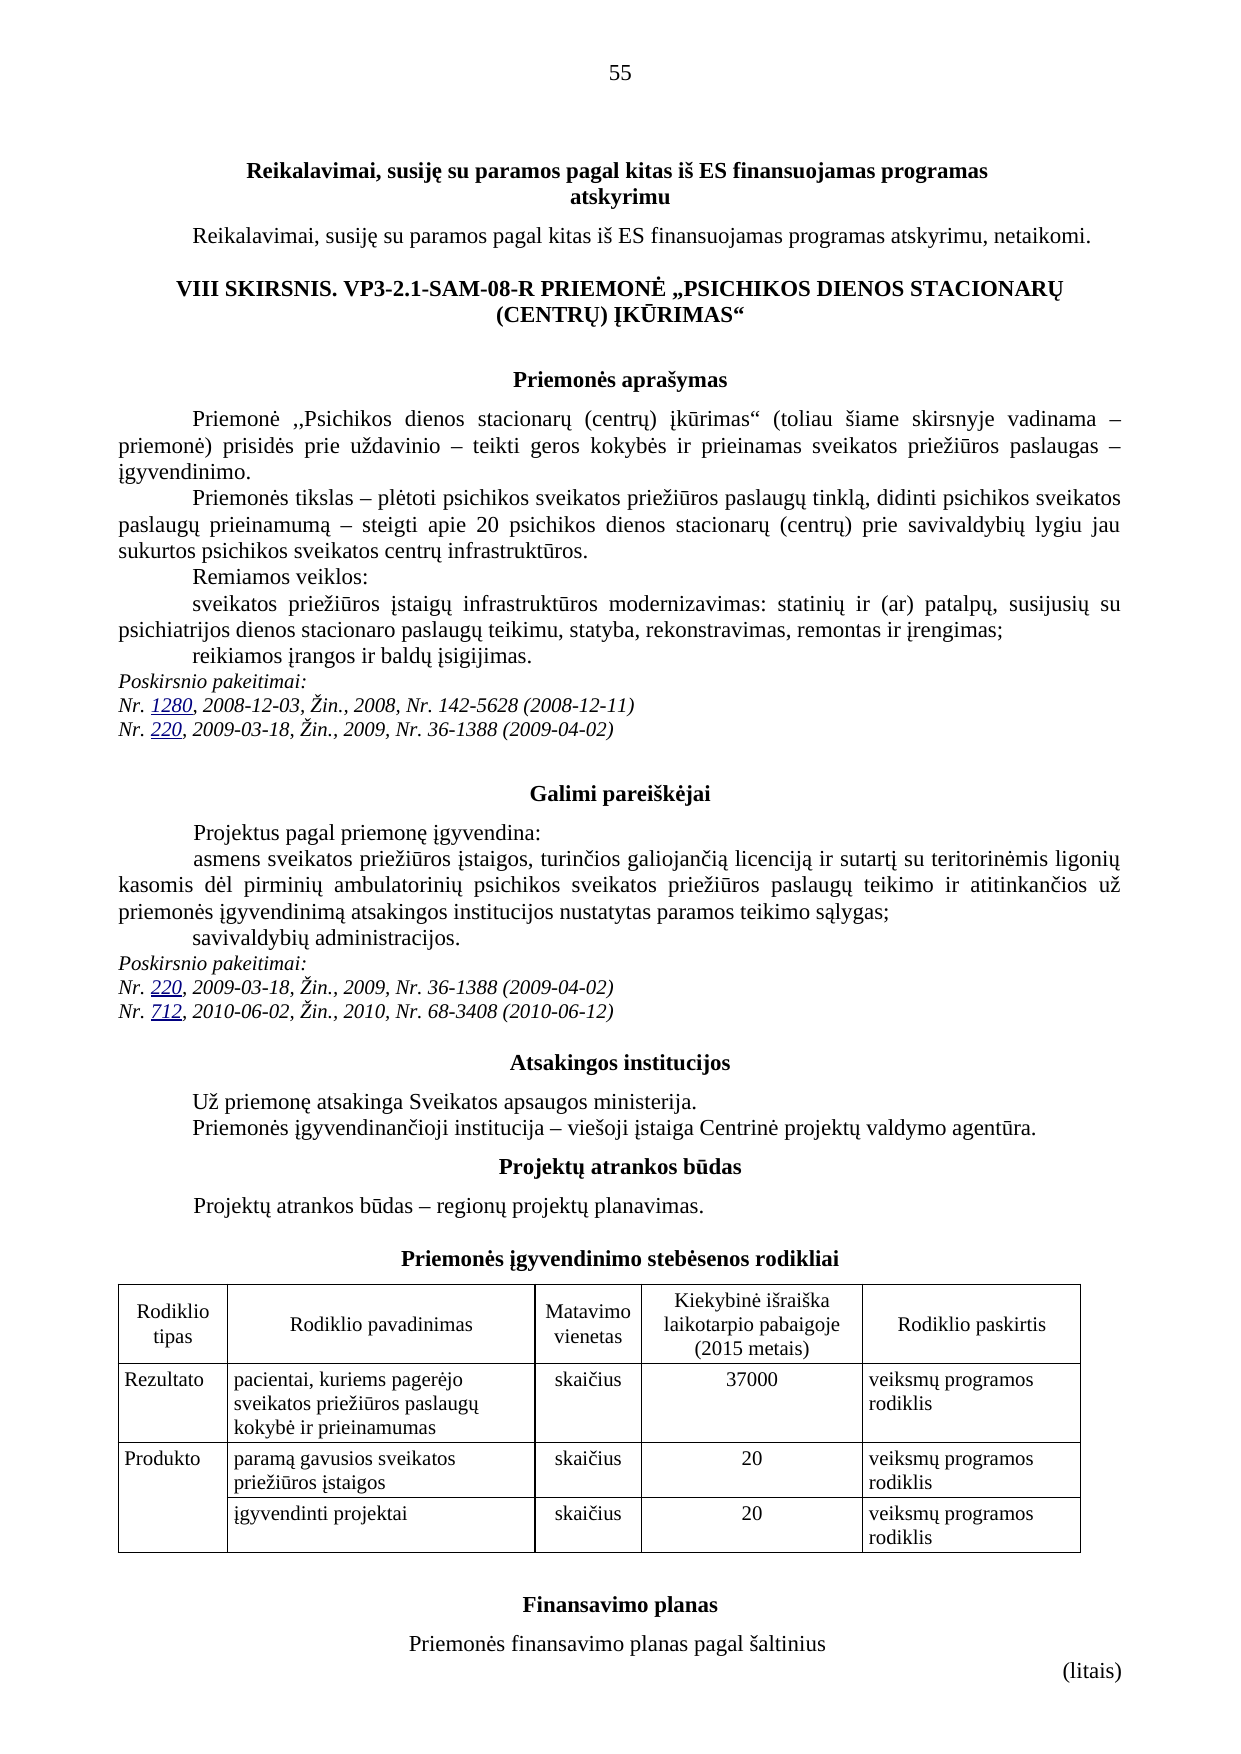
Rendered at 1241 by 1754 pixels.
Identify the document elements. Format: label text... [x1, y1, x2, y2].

text Projektus pagal priemonę įgyvendina: [118, 819, 1122, 845]
table_header Matavimo vienetas [536, 1285, 641, 1363]
text Reikalavimai, susiję su paramos pagal kitas iš ES finansuojamas programas atskyrimu, netaikomi. [118, 222, 1122, 248]
table_cell 20 [642, 1443, 862, 1497]
text Priemonės įgyvendinančioji institucija – viešoji įstaiga Centrinė projektų valdymo agentūra. [118, 1114, 1122, 1141]
text Atsakingos institucijos [118, 1049, 1122, 1075]
table_header Rodiklio tipas [119, 1285, 227, 1363]
text Priemonės aprašymas [118, 366, 1122, 393]
text reikiamos įrangos ir baldų įsigijimas. [118, 642, 1122, 669]
table_cell skaičius [536, 1364, 641, 1442]
table_header Rodiklio paskirtis [863, 1285, 1080, 1363]
table_cell įgyvendinti projektai [228, 1498, 534, 1552]
table_cell skaičius [536, 1443, 641, 1497]
text Galimi pareiškėjai [118, 780, 1122, 806]
text sveikatos priežiūros įstaigų infrastruktūros modernizavimas: statinių ir (ar) patalpų, susijusių su psichiatrijos dienos stacionaro paslaugų teikimu, statyba, rekonstravimas, remontas ir įrengimas; [118, 590, 1122, 642]
table_cell veiksmų programos rodiklis [863, 1443, 1080, 1497]
table_header Rodiklio pavadinimas [228, 1285, 534, 1363]
table_cell 37000 [642, 1364, 862, 1442]
text Projektų atrankos būdas [118, 1153, 1122, 1179]
text Už priemonę atsakinga Sveikatos apsaugos ministerija. [118, 1088, 1122, 1114]
text Priemonės finansavimo planas pagal šaltinius [118, 1630, 1122, 1657]
text (litais) [118, 1657, 1122, 1683]
text Nr. 220, 2009-03-18, Žin., 2009, Nr. 36-1388 (2009-04-02) [118, 974, 1122, 999]
text Nr. 712, 2010-06-02, Žin., 2010, Nr. 68-3408 (2010-06-12) [118, 999, 1122, 1023]
text Reikalavimai, susiję su paramos pagal kitas iš ES finansuojamas programas atskyrimu [118, 157, 1122, 210]
text Priemonės tikslas – plėtoti psichikos sveikatos priežiūros paslaugų tinklą, didinti psichikos sveikatos paslaugų prieinamumą – steigti apie 20 psichikos dienos stacionarų (centrų) prie savivaldybių lygiu jau sukurtos psichikos sveikatos centrų infrastruktūros. [118, 484, 1122, 563]
table_header Kiekybinė išraiška laikotarpio pabaigoje (2015 metais) [642, 1285, 862, 1363]
table_cell 20 [642, 1498, 862, 1552]
text asmens sveikatos priežiūros įstaigos, turinčios galiojančią licenciją ir sutartį su teritorinėmis ligonių kasomis dėl pirminių ambulatorinių psichikos sveikatos priežiūros paslaugų teikimo ir atitinkančios už priemonės įgyvendinimą atsakingos institucijos nustatytas paramos teikimo sąlygas; [118, 845, 1122, 924]
table_cell Rezultato [119, 1364, 227, 1442]
text Nr. 220, 2009-03-18, Žin., 2009, Nr. 36-1388 (2009-04-02) [118, 717, 1122, 741]
table_cell veiksmų programos rodiklis [863, 1364, 1080, 1442]
text Poskirsnio pakeitimai: [118, 669, 1122, 693]
table_cell pacientai, kuriems pagerėjo sveikatos priežiūros paslaugų kokybė ir prieinamumas [228, 1364, 534, 1442]
table_cell skaičius [536, 1498, 641, 1552]
text Priemonės įgyvendinimo stebėsenos rodikliai [118, 1245, 1122, 1271]
table_cell paramą gavusios sveikatos priežiūros įstaigos [228, 1443, 534, 1497]
text Poskirsnio pakeitimai: [118, 951, 1122, 974]
text Priemonė ,,Psichikos dienos stacionarų (centrų) įkūrimas“ (toliau šiame skirsnyje vadinama – priemonė) prisidės prie uždavinio – teikti geros kokybės ir prieinamas sveikatos priežiūros paslaugas – įgyvendinimo. [118, 405, 1122, 484]
text Projektų atrankos būdas – regionų projektų planavimas. [156, 1192, 1122, 1218]
text VIII SKIRSNIS. VP3-2.1-SAM-08-R PRIEMONĖ „PSICHIKOS DIENOS STACIONARŲ (CENTRŲ) ĮKŪRIMAS“ [118, 275, 1122, 328]
text Finansavimo planas [118, 1592, 1122, 1618]
text Remiamos veiklos: [118, 563, 1122, 590]
table_cell Produkto [119, 1443, 227, 1552]
text Nr. 1280, 2008-12-03, Žin., 2008, Nr. 142-5628 (2008-12-11) [118, 693, 1122, 717]
text savivaldybių administracijos. [118, 924, 1122, 951]
table_cell veiksmų programos rodiklis [863, 1498, 1080, 1552]
